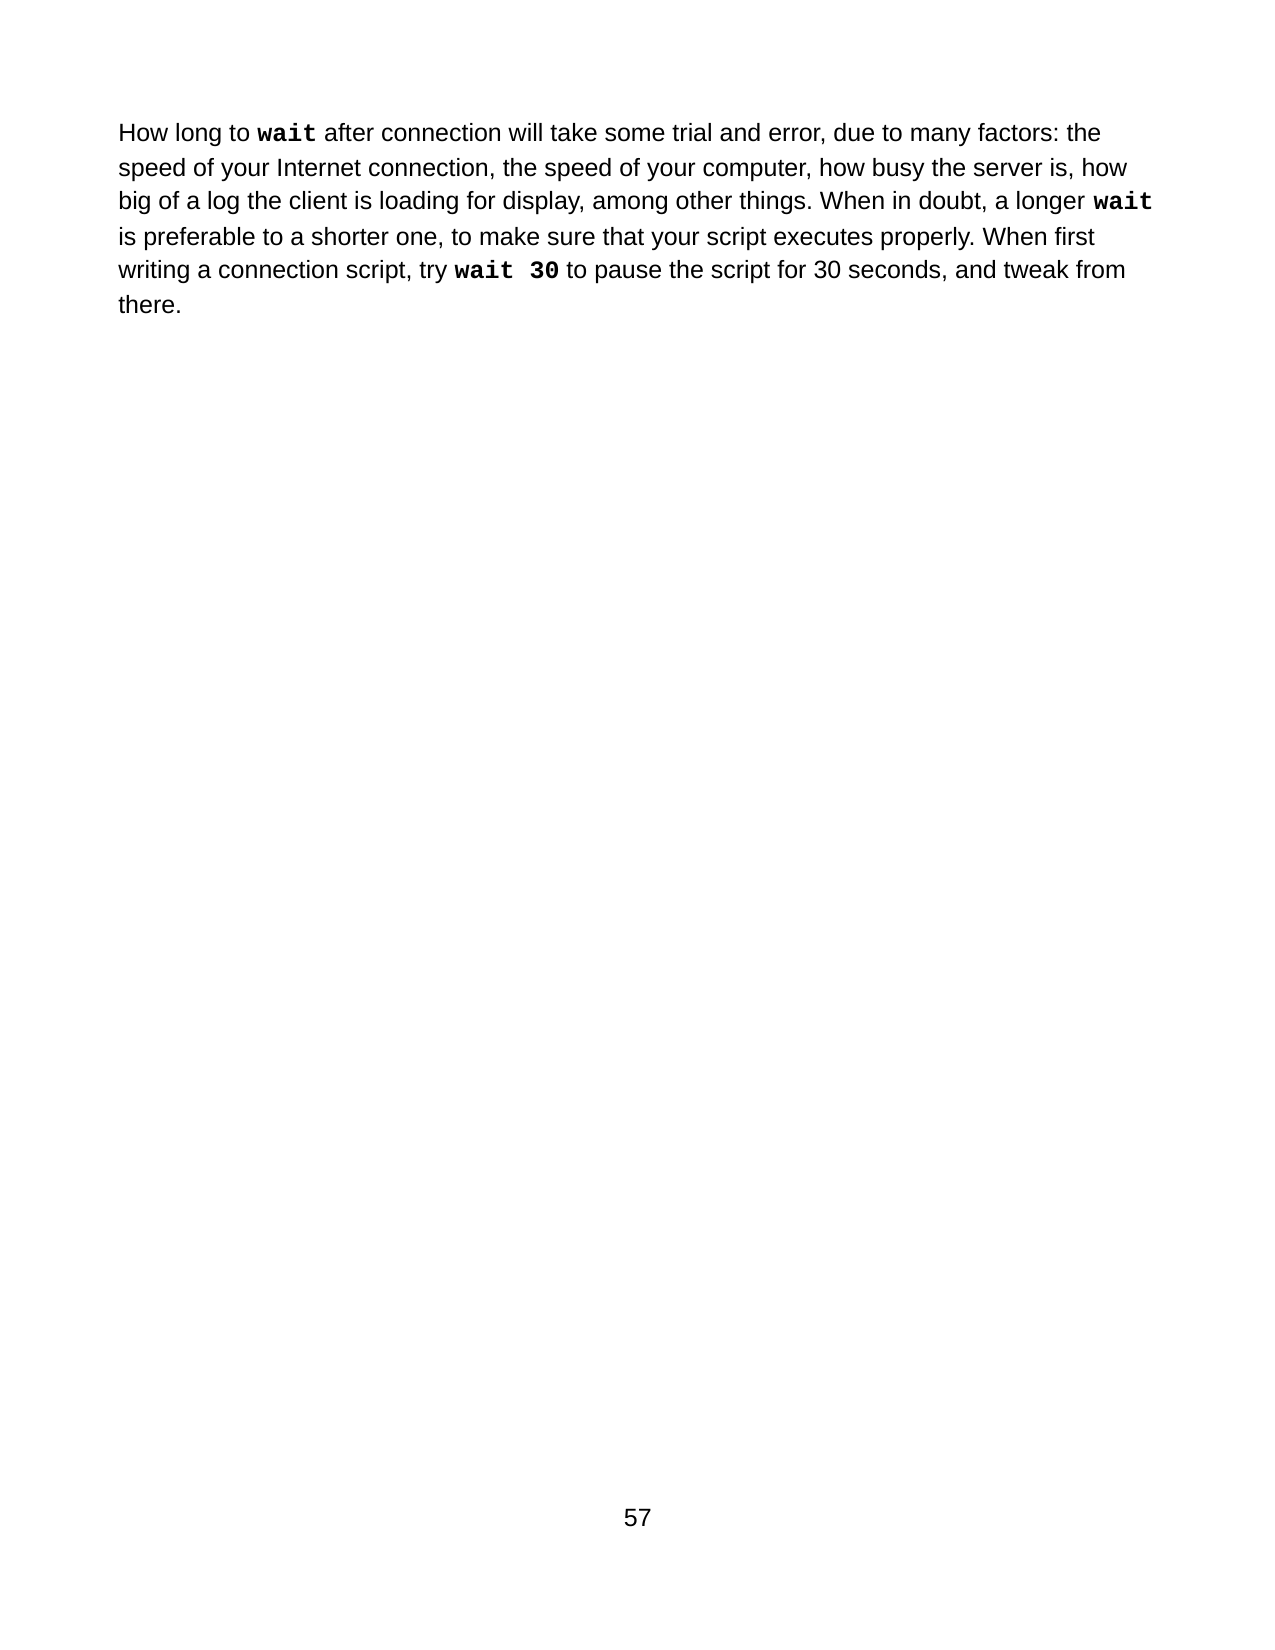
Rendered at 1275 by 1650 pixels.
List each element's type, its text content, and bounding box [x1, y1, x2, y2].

text How long to wait after connection will take some trial and error, due to many factors: the speed of your Internet connection, the speed of your computer, how busy the server is, how big of a log the client is loading for display, among other things. When in doubt, a longer wait is preferable to a shorter one, to make sure that your script executes properly. When first writing a connection script, try wait 30 to pause the script for 30 seconds, and tweak from there. [118, 118, 1157, 318]
